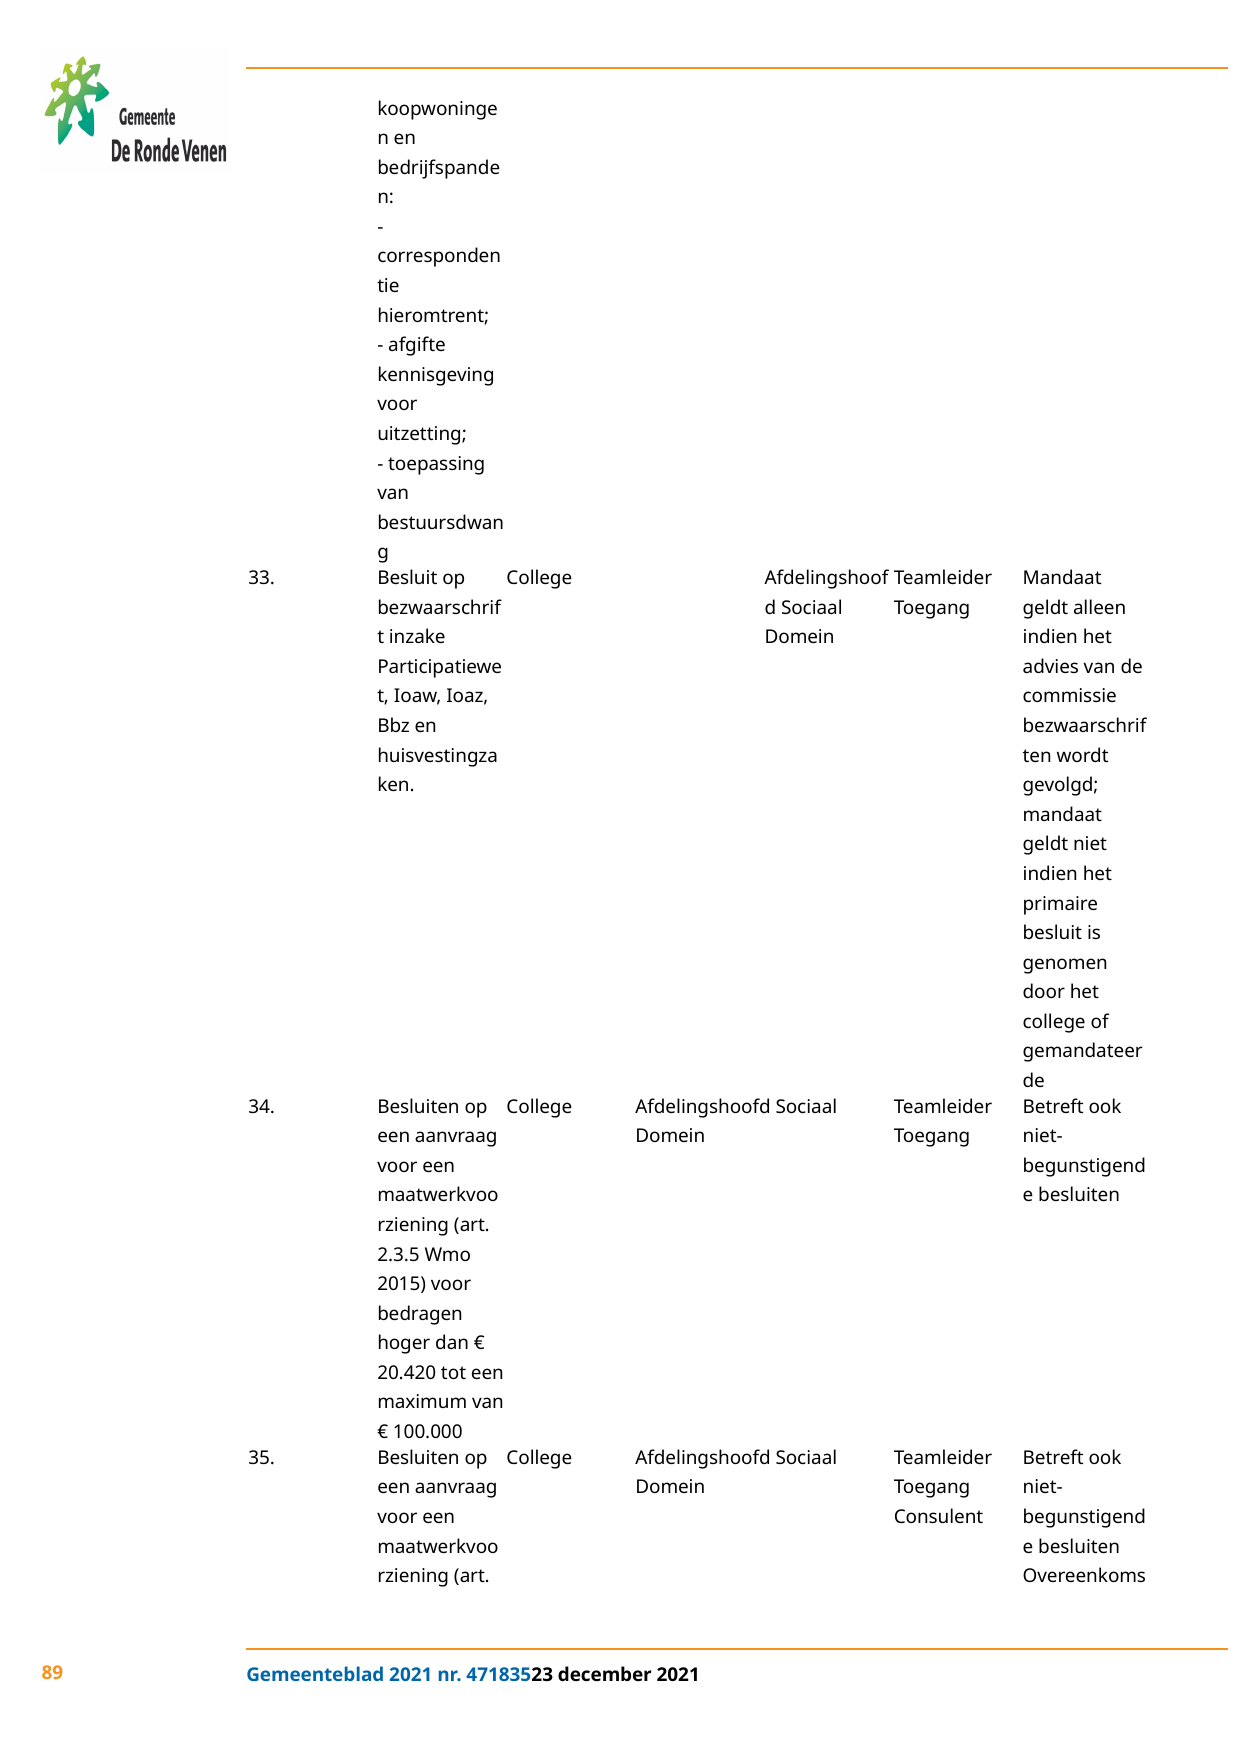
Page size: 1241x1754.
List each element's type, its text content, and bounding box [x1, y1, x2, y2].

table_cell Teamleider Toegang [894, 564, 1022, 1093]
table_cell Afdelingshoofd Sociaal Domein [764, 564, 893, 1093]
table_cell Teamleider Toegang [894, 1093, 1022, 1444]
table_cell Afdelingshoofd Sociaal Domein [635, 1093, 893, 1444]
table_cell Teamleider Toegang Consulent [894, 1444, 1022, 1588]
table_cell College [506, 564, 764, 1093]
table_cell College [506, 1093, 635, 1444]
table_cell 33. [248, 564, 377, 1093]
table_cell Besluiten op een aanvraag voor een maatwerkvoorziening (art. 2.3.5 Wmo 2015) voor bedragen hoger dan € 20.420 tot een maximum van € 100.000 [377, 1093, 506, 1444]
table_cell [1023, 95, 1152, 564]
table_cell koopwoningen en bedrijfspanden: - correspondentie hieromtrent; - afgifte kennisgeving voor uitzetting; - toepassing van bestuursdwang [377, 95, 506, 564]
table_cell Besluiten op een aanvraag voor een maatwerkvoorziening (art. [377, 1444, 506, 1588]
table_cell Mandaat geldt alleen indien het advies van de commissie bezwaarschriften wordt gevolgd; mandaat geldt niet indien het primaire besluit is genomen door het college of gemandateerde [1023, 564, 1152, 1093]
table_cell [506, 95, 764, 564]
table_cell [248, 95, 377, 564]
table_cell 34. [248, 1093, 377, 1444]
table_cell College [506, 1444, 635, 1588]
table_cell Betreft ook niet-begunstigende besluiten [1023, 1093, 1152, 1444]
table_cell [764, 95, 893, 564]
table_cell Betreft ook niet-begunstigende besluiten Overeenkoms [1023, 1444, 1152, 1588]
table_cell [894, 95, 1022, 564]
table_cell Besluit op bezwaarschrift inzake Participatiewet, Ioaw, Ioaz, Bbz en huisvestingzaken. [377, 564, 506, 1093]
picture [41, 47, 231, 172]
table_cell Afdelingshoofd Sociaal Domein [635, 1444, 893, 1588]
table_cell 35. [248, 1444, 377, 1588]
